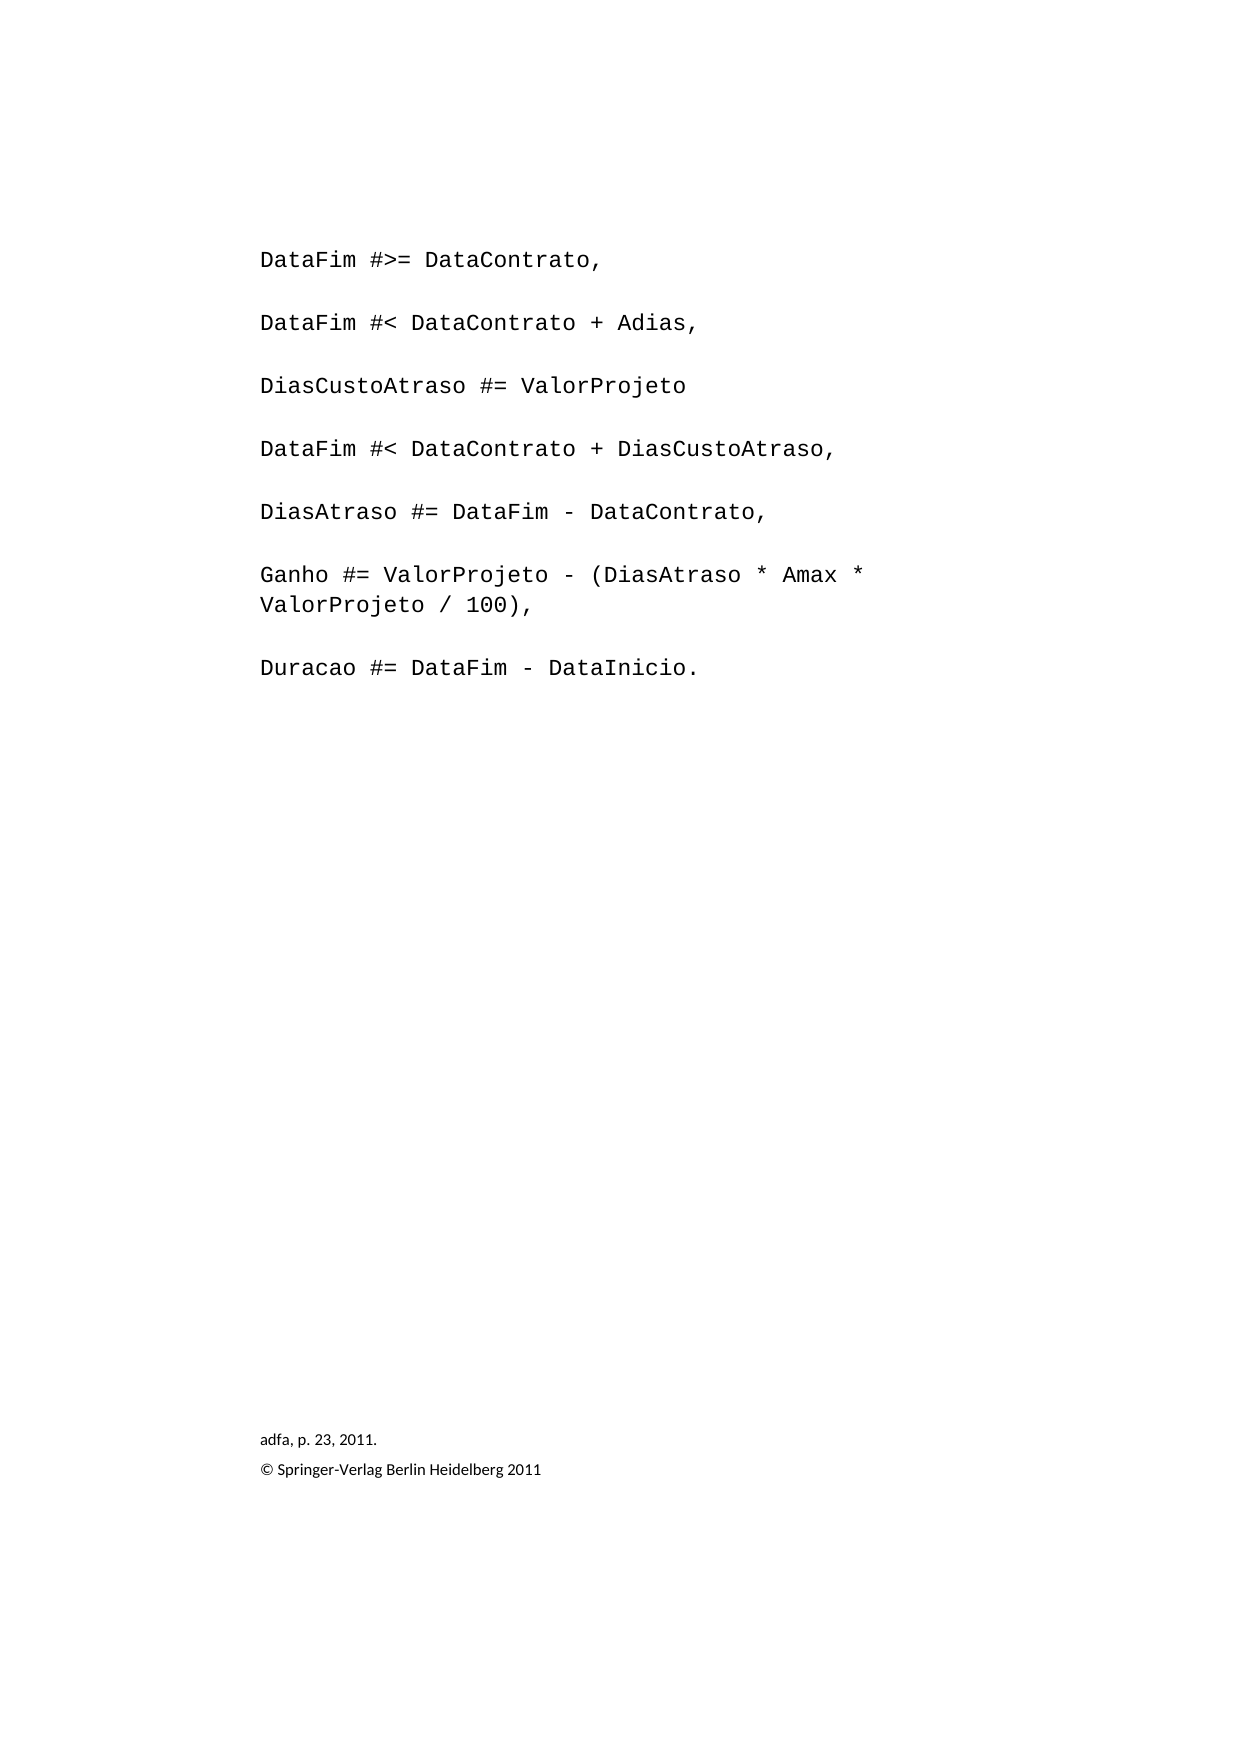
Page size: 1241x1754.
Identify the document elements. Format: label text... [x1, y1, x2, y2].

text Duracao #= DataFim - DataInicio. [260, 657, 980, 682]
text DiasCustoAtraso #= ValorProjeto [260, 374, 980, 400]
text DiasAtraso #= DataFim - DataContrato, [260, 501, 980, 526]
text Ganho #= ValorProjeto - (DiasAtraso * Amax * ValorProjeto / 100), [260, 564, 980, 619]
text DataFim #< DataContrato + DiasCustoAtraso, [260, 437, 980, 463]
text DataFim #>= DataContrato, [260, 248, 980, 274]
text DataFim #< DataContrato + Adias, [260, 311, 980, 337]
